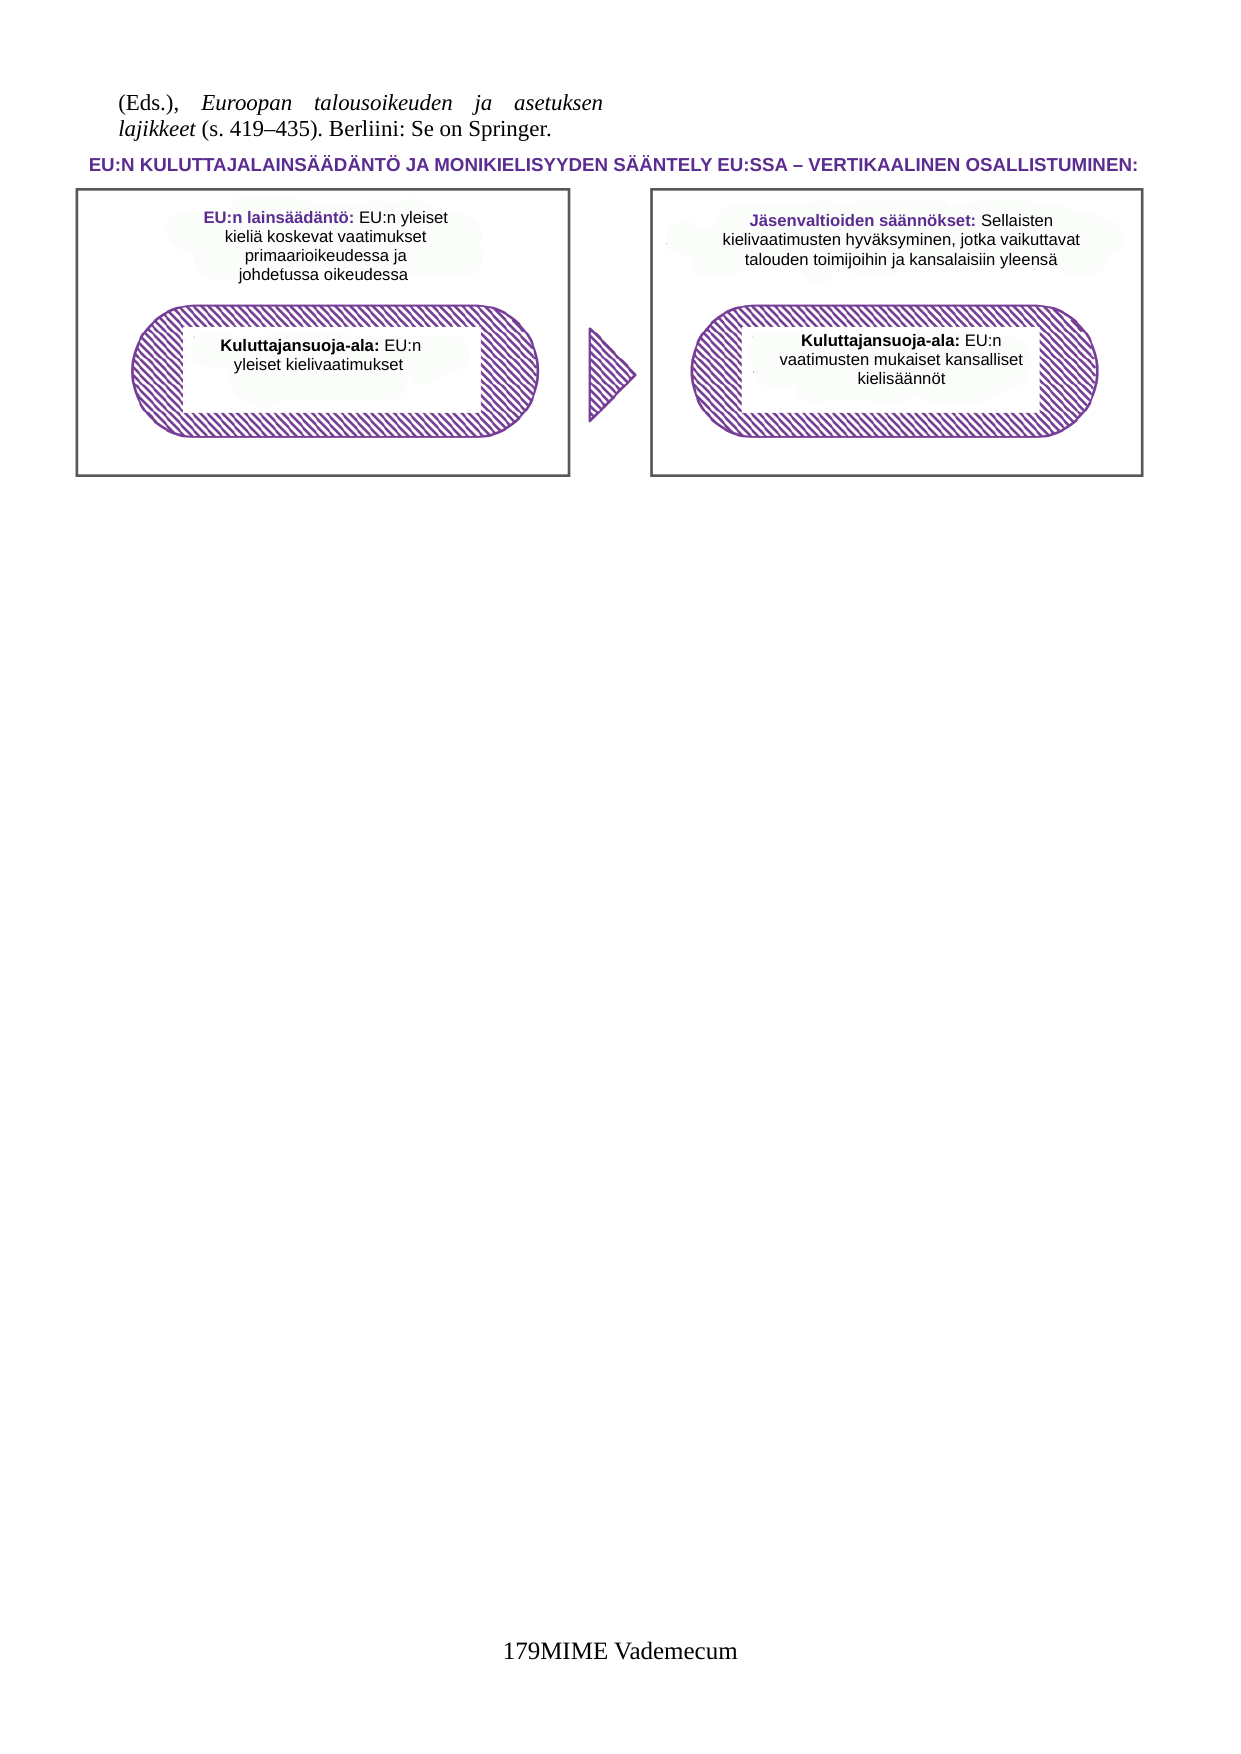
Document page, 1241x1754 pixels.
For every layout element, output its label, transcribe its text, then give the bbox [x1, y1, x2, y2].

picture [58, 175, 1159, 490]
text (Eds.), Euroopan talousoikeuden ja asetuksen lajikkeet (s. 419–435). Berliini: Se on Springer. [88, 88, 605, 141]
text EU:N KULUTTAJALAINSÄÄDÄNTÖ JA MONIKIELISYYDEN SÄÄNTELY EU:SSA – VERTIKAALINEN OSALLISTUMINEN: [88, 154, 1152, 175]
